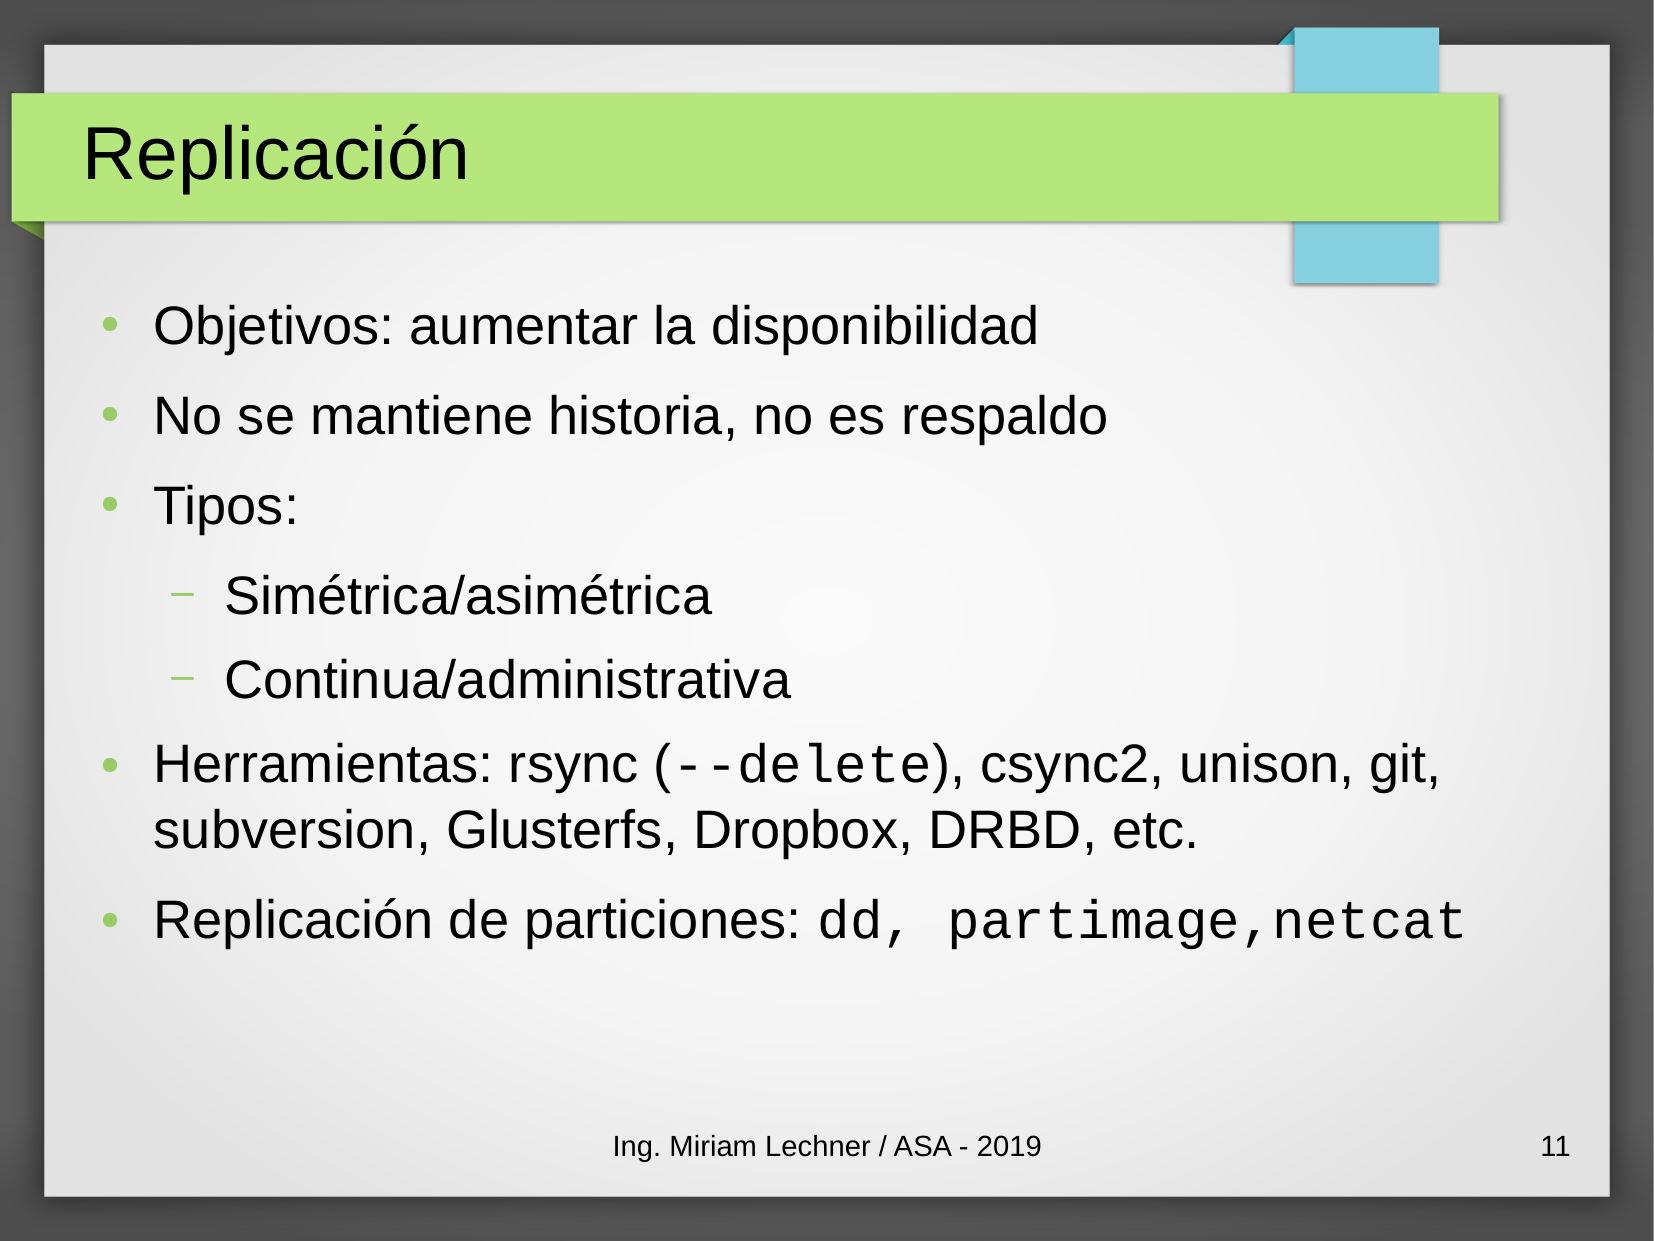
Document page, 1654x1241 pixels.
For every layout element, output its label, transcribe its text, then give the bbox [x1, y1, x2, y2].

title Replicación [82, 94, 1264, 213]
list Objetivos: aumentar la disponibilidad No se mantiene historia, no es respaldo Tipos: Simétrica/asimétrica Continua/administrativa Herramientas: rsync (--delete), csync2, unison, git, subversion, Glusterfs, Dropbox, DRBD, etc. Replicación de particiones: dd, partimage,netcat [82, 295, 1571, 1015]
picture [0, 0, 1654, 1241]
